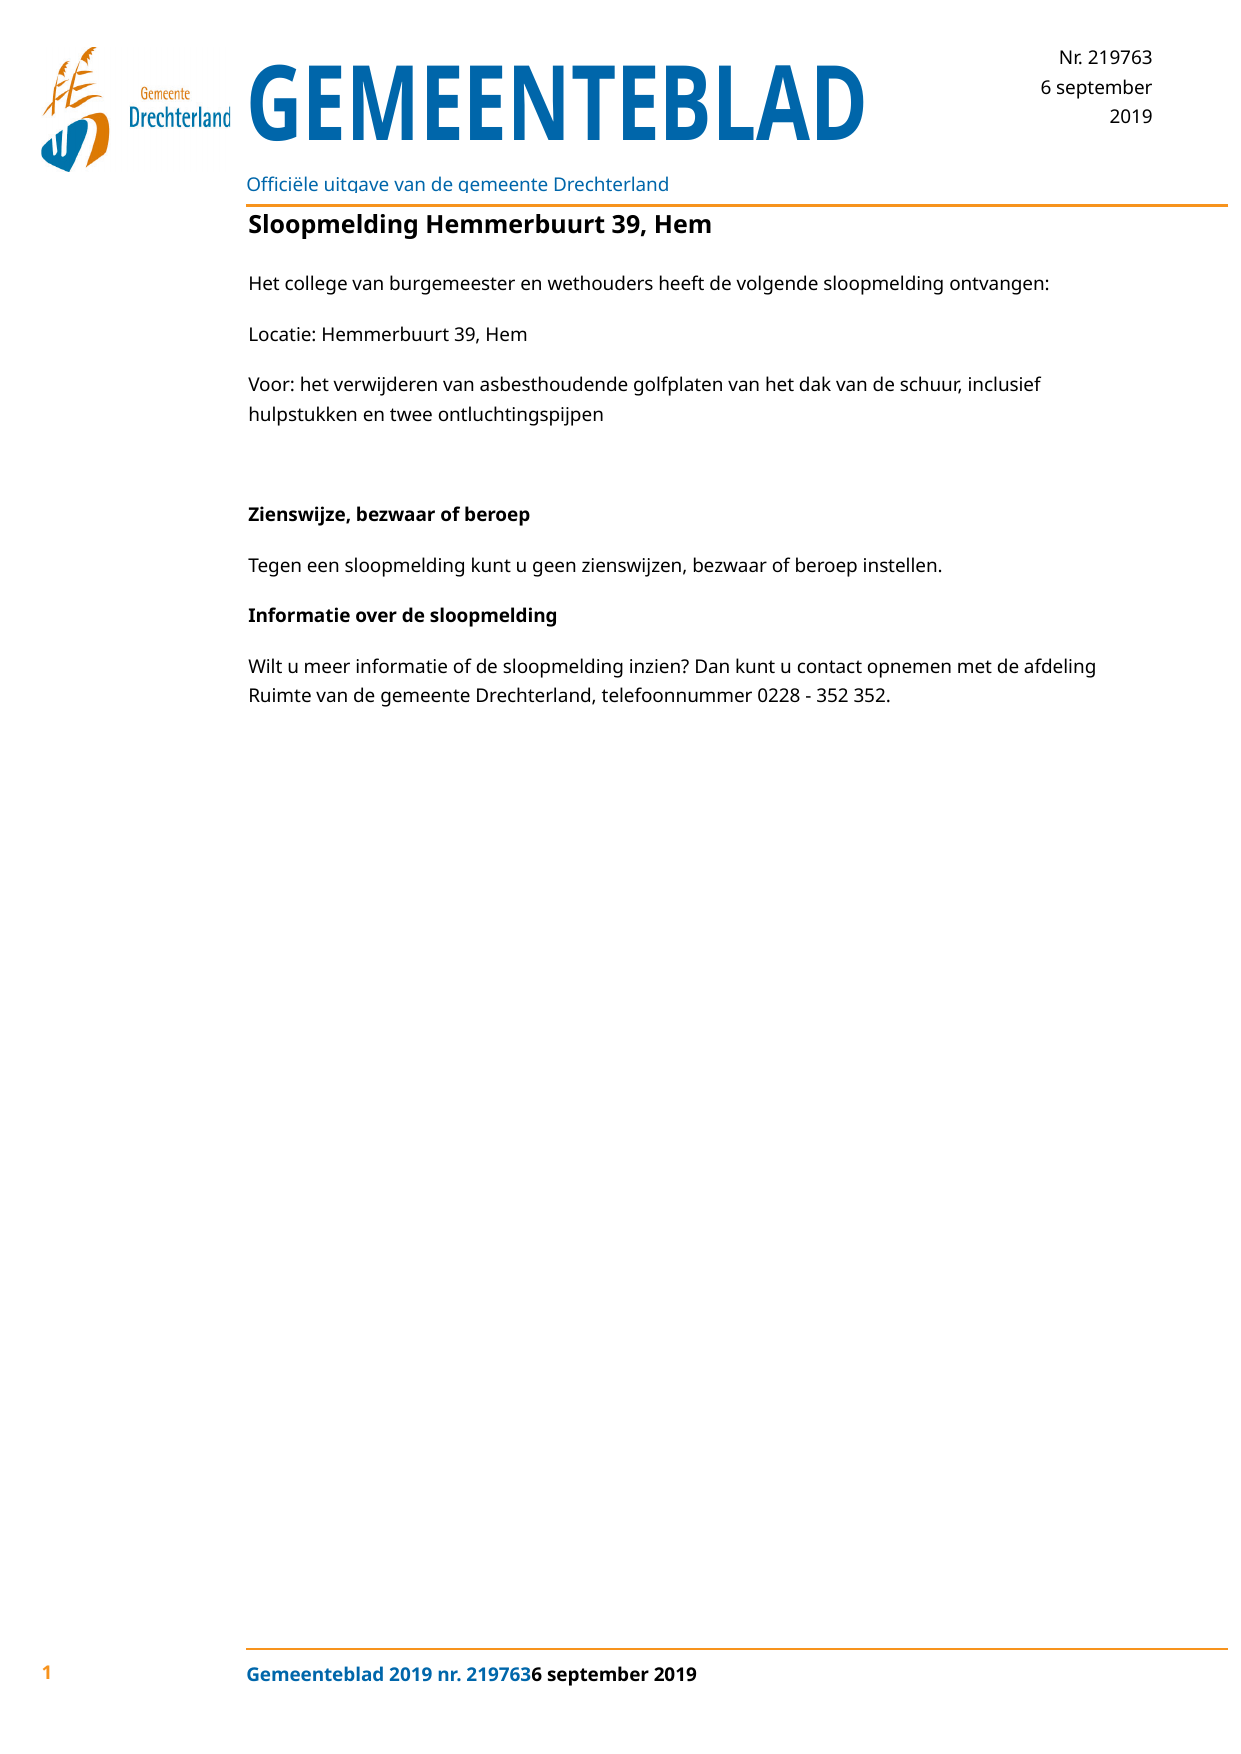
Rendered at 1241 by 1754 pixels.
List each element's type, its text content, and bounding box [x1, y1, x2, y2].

text Zienswijze, bezwaar of beroep [248, 502, 1152, 527]
picture [226, 115, 231, 124]
text Sloopmelding Hemmerbuurt 39, Hem [248, 207, 1152, 241]
text Voor: het verwijderen van asbesthoudende golfplaten van het dak van de schuur, inclusief hulpstukken en twee ontluchtingspijpen [248, 371, 1152, 426]
picture [41, 158, 64, 172]
text Informatie over de sloopmelding [248, 602, 1152, 628]
text Het college van burgemeester en wethouders heeft de volgende sloopmelding ontvangen: [248, 270, 1152, 296]
picture [41, 47, 231, 172]
text Wilt u meer informatie of de sloopmelding inzien? Dan kunt u contact opnemen met de afdeling Ruimte van de gemeente Drechterland, telefoonnummer 0228 - 352 352. [248, 653, 1152, 708]
text Tegen een sloopmelding kunt u geen zienswijzen, bezwaar of beroep instellen. [248, 552, 1152, 578]
text Locatie: Hemmerbuurt 39, Hem [248, 321, 1152, 346]
